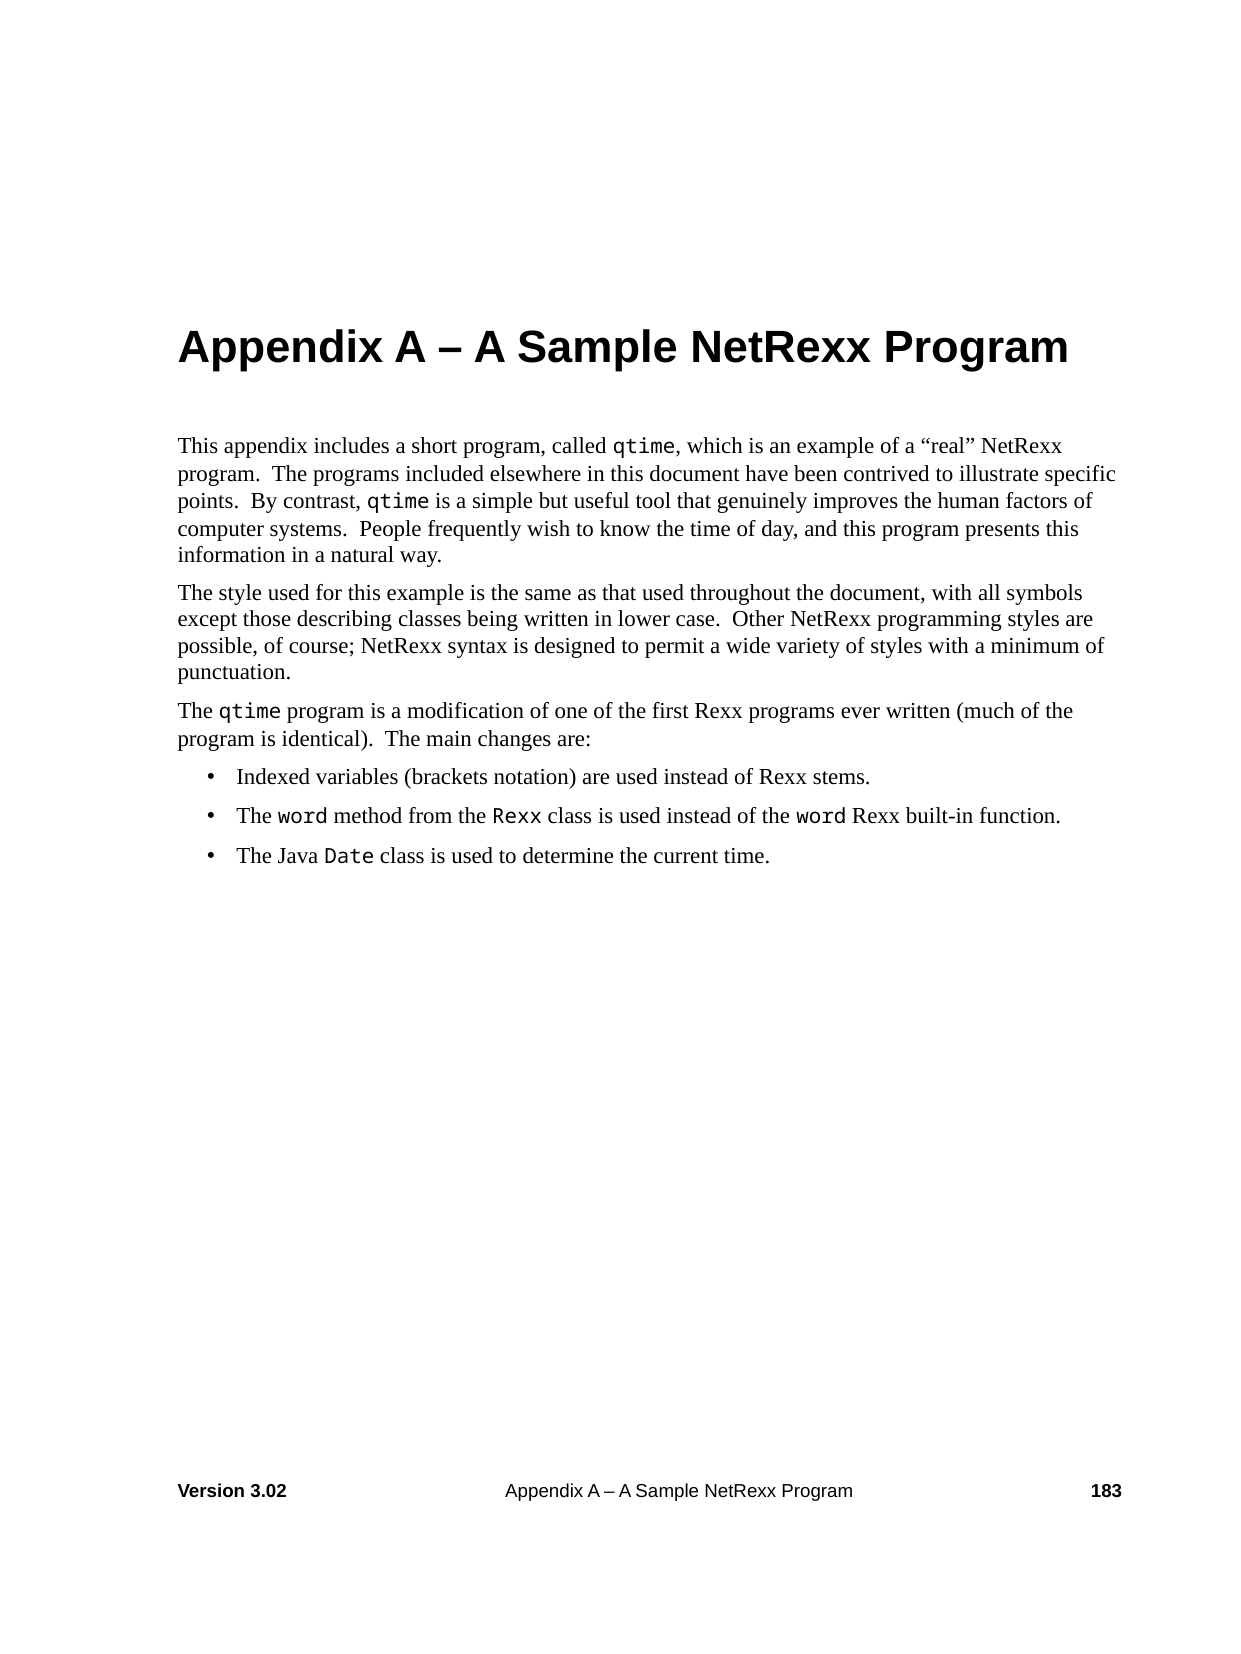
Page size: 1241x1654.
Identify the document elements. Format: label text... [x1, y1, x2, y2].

list The Java Date class is used to determine the current time. [207, 841, 1122, 869]
list The word method from the Rexx class is used instead of the word Rexx built-in function. [207, 801, 1122, 829]
text The qtime program is a modification of one of the first Rexx programs ever written (much of the program is identical). The main changes are: [177, 696, 1122, 751]
list Indexed variables (brackets notation) are used instead of Rexx stems. [207, 763, 1122, 789]
text This appendix includes a short program, called qtime, which is an example of a “real” NetRexx program. The programs included elsewhere in this document have been contrived to illustrate specific points. By contrast, qtime is a simple but useful tool that genuinely improves the human factors of computer systems. People frequently wish to know the time of day, and this program presents this information in a natural way. [177, 431, 1122, 567]
subtitle Appendix A – A Sample NetRexx Program [177, 320, 1122, 372]
text The style used for this example is the same as that used throughout the document, with all symbols except those describing classes being written in lower case. Other NetRexx programming styles are possible, of course; NetRexx syntax is designed to permit a wide variety of styles with a minimum of punctuation. [177, 579, 1122, 684]
